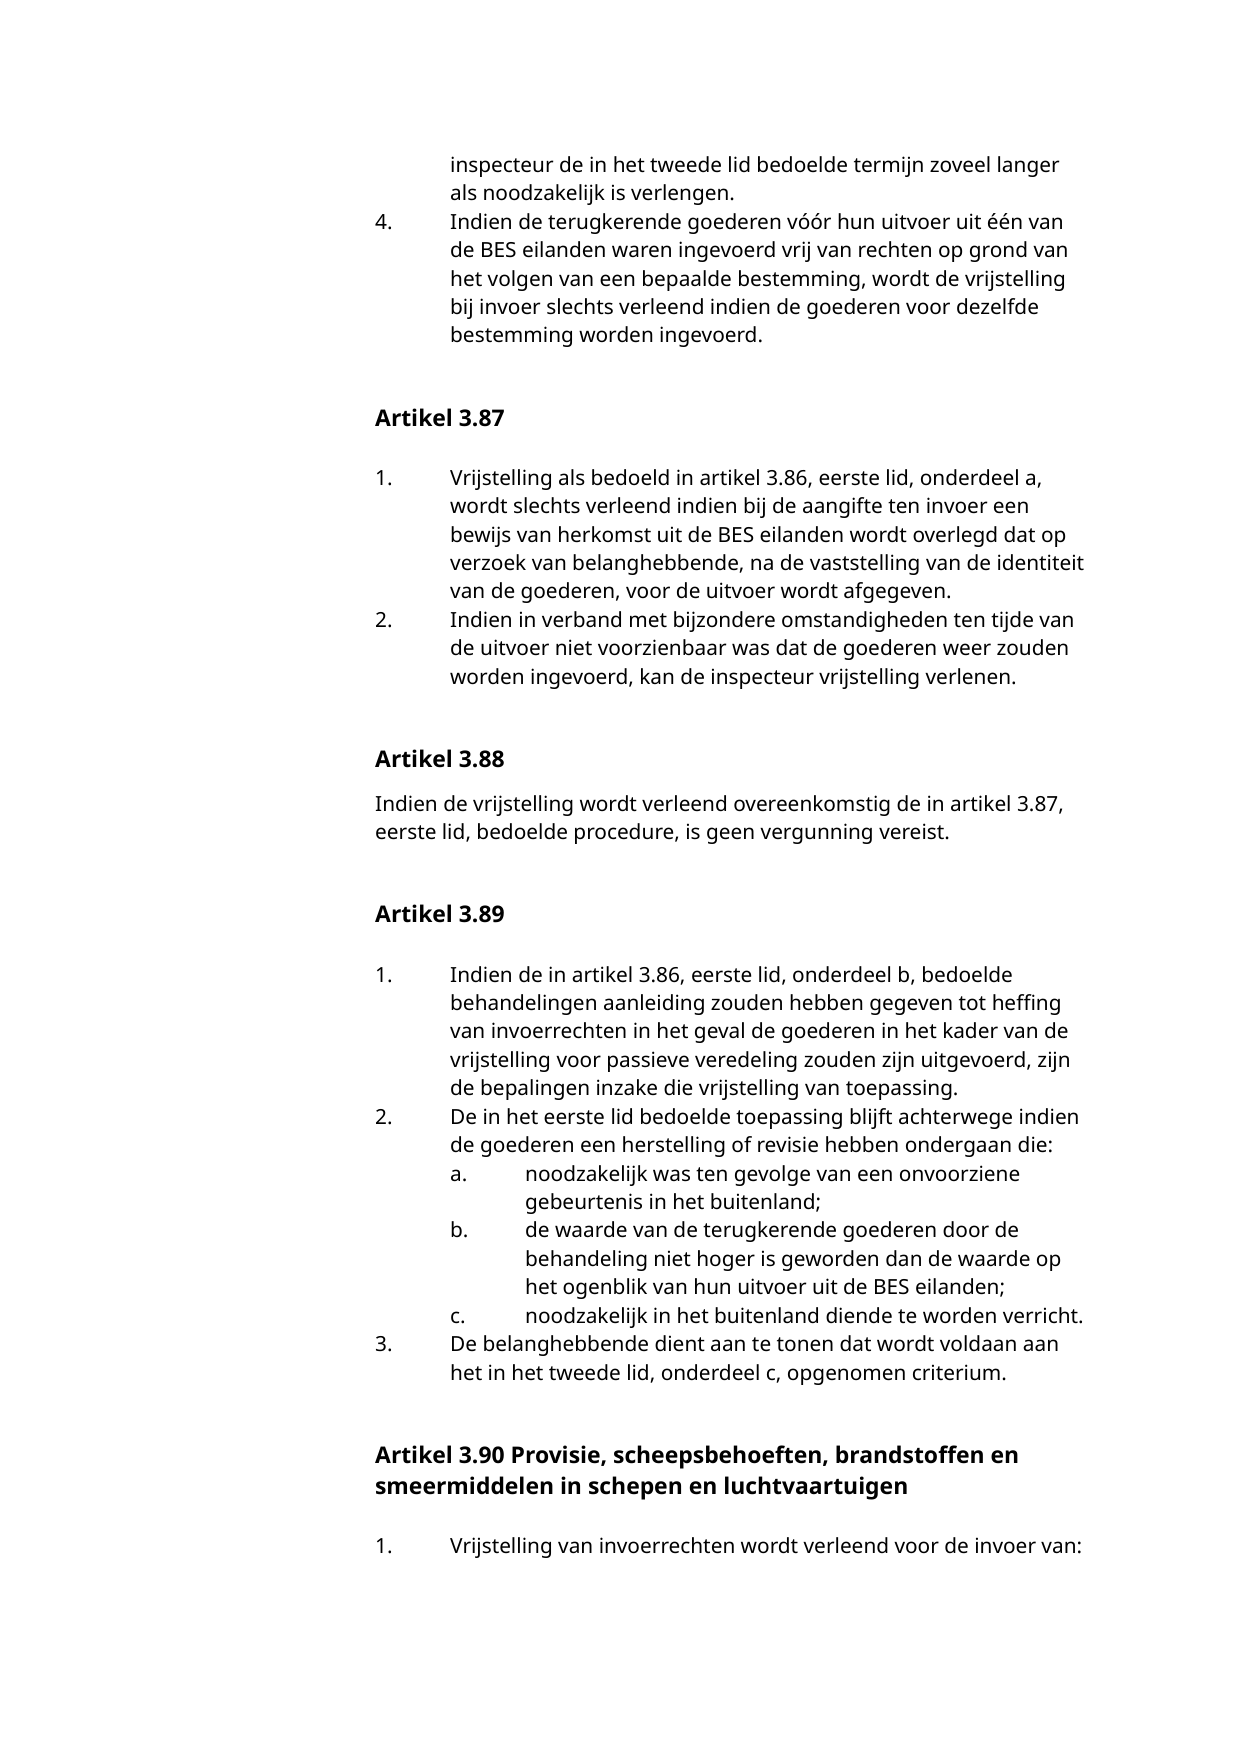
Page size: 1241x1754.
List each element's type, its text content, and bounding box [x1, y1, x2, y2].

list Vrijstelling van invoerrechten wordt verleend voor de invoer van: [375, 1531, 1090, 1560]
list inspecteur de in het tweede lid bedoelde termijn zoveel langer als noodzakelijk is verlengen. [375, 150, 1090, 207]
list noodzakelijk in het buitenland diende te worden verricht. [450, 1301, 1090, 1329]
list De belanghebbende dient aan te tonen dat wordt voldaan aan het in het tweede lid, onderdeel c, opgenomen criterium. [375, 1329, 1090, 1386]
list Vrijstelling als bedoeld in artikel 3.86, eerste lid, onderdeel a, wordt slechts verleend indien bij de aangifte ten invoer een bewijs van herkomst uit de BES eilanden wordt overlegd dat op verzoek van belanghebbende, na de vaststelling van de identiteit van de goederen, voor de uitvoer wordt afgegeven. [375, 463, 1090, 605]
list de waarde van de terugkerende goederen door de behandeling niet hoger is geworden dan de waarde op het ogenblik van hun uitvoer uit de BES eilanden; [450, 1216, 1090, 1301]
subtitle Artikel 3.87 [375, 402, 1090, 433]
subtitle Artikel 3.90 Provisie, scheepsbehoeften, brandstoffen en smeermiddelen in schepen en luchtvaartuigen [375, 1439, 1090, 1501]
list Indien de terugkerende goederen vóór hun uitvoer uit één van de BES eilanden waren ingevoerd vrij van rechten op grond van het volgen van een bepaalde bestemming, wordt de vrijstelling bij invoer slechts verleend indien de goederen voor dezelfde bestemming worden ingevoerd. [375, 207, 1090, 349]
list Indien de in artikel 3.86, eerste lid, onderdeel b, bedoelde behandelingen aanleiding zouden hebben gegeven tot heffing van invoerrechten in het geval de goederen in het kader van de vrijstelling voor passieve veredeling zouden zijn uitgevoerd, zijn de bepalingen inzake die vrijstelling van toepassing. [375, 960, 1090, 1102]
list De in het eerste lid bedoelde toepassing blijft achterwege indien de goederen een herstelling of revisie hebben ondergaan die: [375, 1102, 1090, 1159]
subtitle Artikel 3.88 [375, 743, 1090, 774]
text Indien de vrijstelling wordt verleend overeenkomstig de in artikel 3.87, eerste lid, bedoelde procedure, is geen vergunning vereist. [375, 789, 1090, 846]
list Indien in verband met bijzondere omstandigheden ten tijde van de uitvoer niet voorzienbaar was dat de goederen weer zouden worden ingevoerd, kan de inspecteur vrijstelling verlenen. [375, 605, 1090, 690]
subtitle Artikel 3.89 [375, 898, 1090, 930]
list noodzakelijk was ten gevolge van een onvoorziene gebeurtenis in het buitenland; [450, 1159, 1090, 1216]
